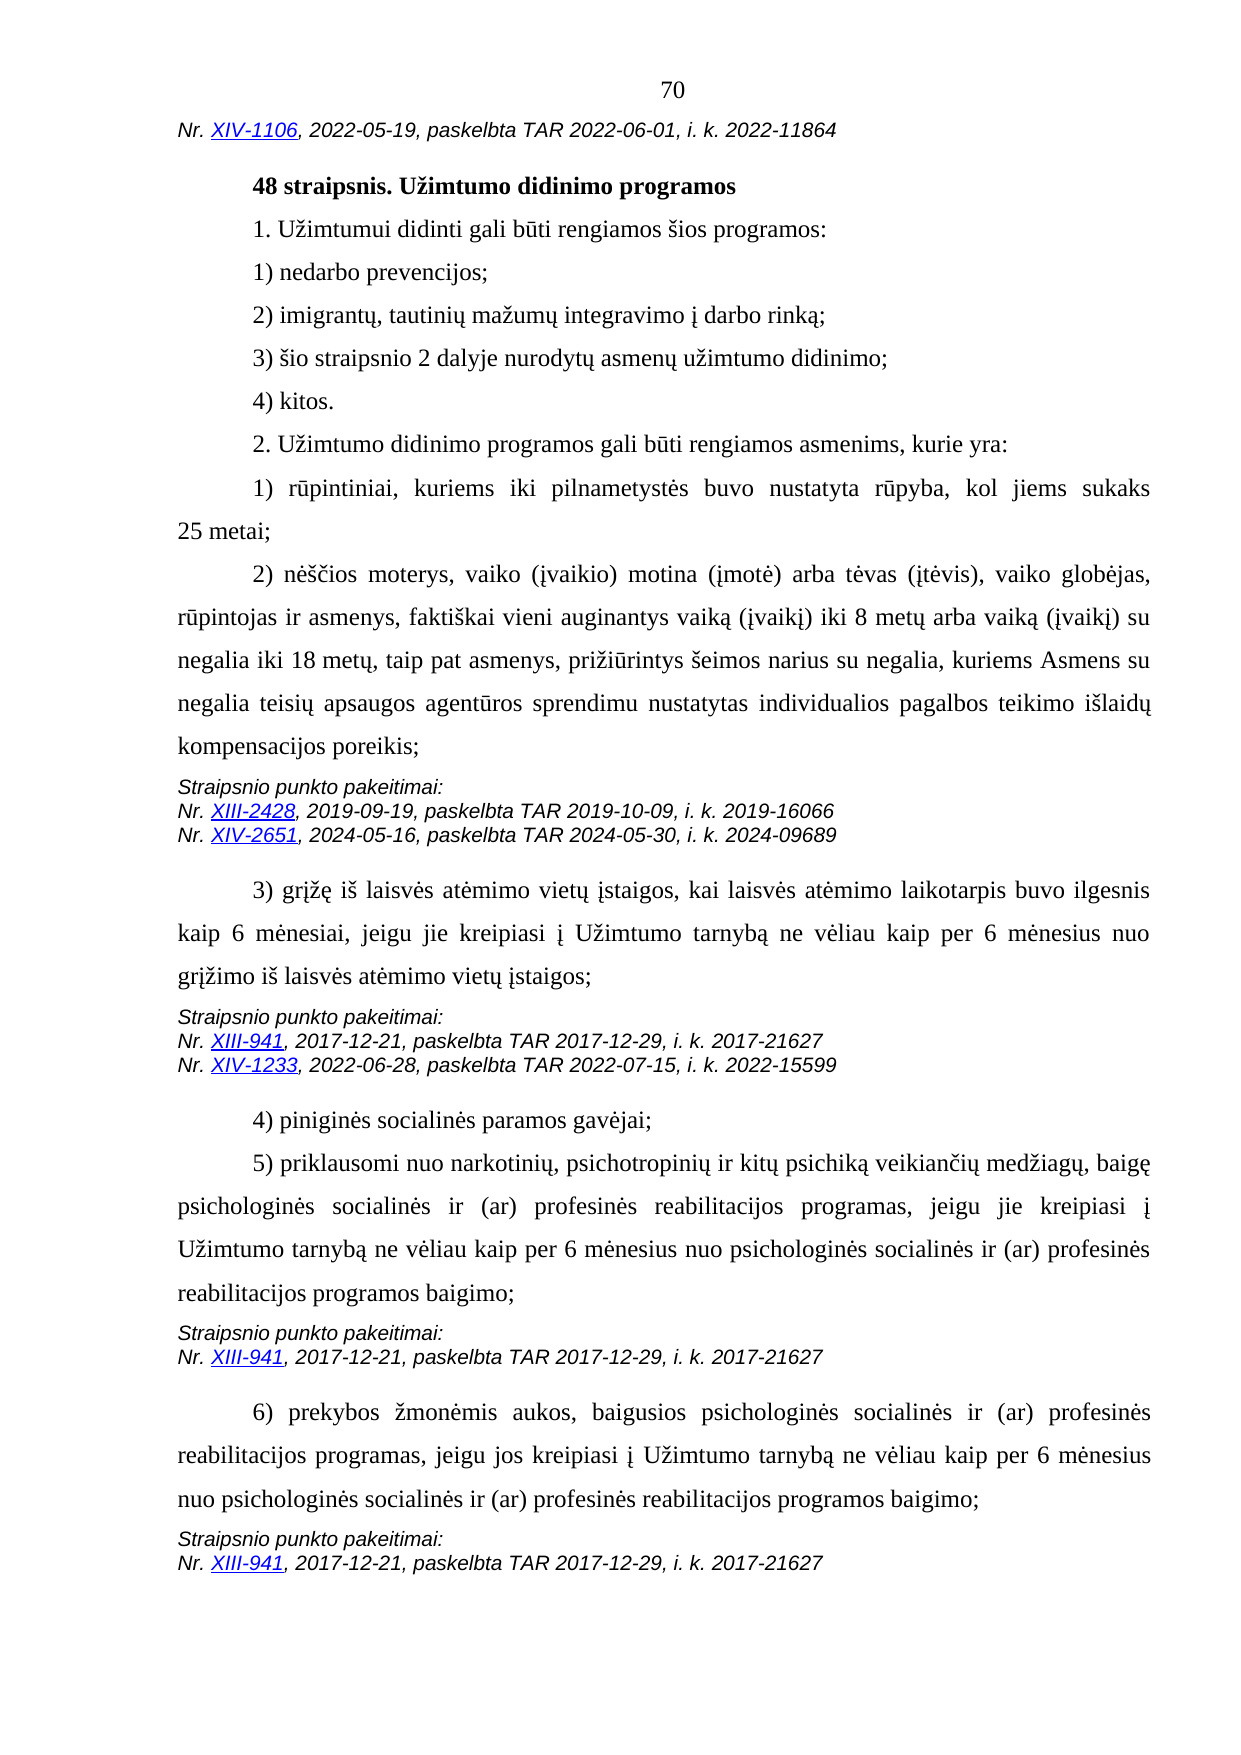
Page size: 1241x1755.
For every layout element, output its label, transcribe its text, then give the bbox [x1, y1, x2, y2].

text 2) imigrantų, tautinių mažumų integravimo į darbo rinką; [177, 300, 1152, 329]
text 48 straipsnis. Užimtumo didinimo programos [177, 171, 1152, 199]
text 1) rūpintiniai, kuriems iki pilnametystės buvo nustatyta rūpyba, kol jiems sukaks 25 metai; [177, 473, 1152, 544]
text 6) prekybos žmonėmis aukos, baigusios psichologinės socialinės ir (ar) profesinės reabilitacijos programas, jeigu jos kreipiasi į Užimtumo tarnybą ne vėliau kaip per 6 mėnesius nuo psichologinės socialinės ir (ar) profesinės reabilitacijos programos baigimo; [177, 1397, 1152, 1512]
text 4) piniginės socialinės paramos gavėjai; [177, 1105, 1152, 1134]
text 3) šio straipsnio 2 dalyje nurodytų asmenų užimtumo didinimo; [177, 343, 1152, 372]
text 5) priklausomi nuo narkotinių, psichotropinių ir kitų psichiką veikiančių medžiagų, baigę psichologinės socialinės ir (ar) profesinės reabilitacijos programas, jeigu jie kreipiasi į Užimtumo tarnybą ne vėliau kaip per 6 mėnesius nuo psichologinės socialinės ir (ar) profesinės reabilitacijos programos baigimo; [177, 1148, 1152, 1306]
text Straipsnio punkto pakeitimai: [177, 1004, 1152, 1028]
text 4) kitos. [177, 386, 1152, 415]
text Straipsnio punkto pakeitimai: [177, 1321, 1152, 1345]
text Nr. XIII-2428, 2019-09-19, paskelbta TAR 2019-10-09, i. k. 2019-16066 [177, 798, 1152, 822]
text 3) grįžę iš laisvės atėmimo vietų įstaigos, kai laisvės atėmimo laikotarpis buvo ilgesnis kaip 6 mėnesiai, jeigu jie kreipiasi į Užimtumo tarnybą ne vėliau kaip per 6 mėnesius nuo grįžimo iš laisvės atėmimo vietų įstaigos; [177, 875, 1152, 990]
text 1. Užimtumui didinti gali būti rengiamos šios programos: [177, 214, 1152, 243]
text Nr. XIII-941, 2017-12-21, paskelbta TAR 2017-12-29, i. k. 2017-21627 [177, 1028, 1152, 1052]
text Nr. XIV-2651, 2024-05-16, paskelbta TAR 2024-05-30, i. k. 2024-09689 [177, 822, 1152, 846]
text Straipsnio punkto pakeitimai: [177, 774, 1152, 798]
text Nr. XIII-941, 2017-12-21, paskelbta TAR 2017-12-29, i. k. 2017-21627 [177, 1345, 1152, 1369]
text 1) nedarbo prevencijos; [177, 257, 1152, 286]
text 2. Užimtumo didinimo programos gali būti rengiamos asmenims, kurie yra: [177, 429, 1152, 458]
text Nr. XIII-941, 2017-12-21, paskelbta TAR 2017-12-29, i. k. 2017-21627 [177, 1551, 1152, 1575]
text 2) nėščios moterys, vaiko (įvaikio) motina (įmotė) arba tėvas (įtėvis), vaiko globėjas, rūpintojas ir asmenys, faktiškai vieni auginantys vaiką (įvaikį) iki 8 metų arba vaiką (įvaikį) su negalia iki 18 metų, taip pat asmenys, prižiūrintys šeimos narius su negalia, kuriems Asmens su negalia teisių apsaugos agentūros sprendimu nustatytas individualios pagalbos teikimo išlaidų kompensacijos poreikis; [177, 559, 1152, 760]
text Nr. XIV-1233, 2022-06-28, paskelbta TAR 2022-07-15, i. k. 2022-15599 [177, 1052, 1152, 1076]
text Nr. XIV-1106, 2022-05-19, paskelbta TAR 2022-06-01, i. k. 2022-11864 [177, 118, 1152, 142]
text Straipsnio punkto pakeitimai: [177, 1527, 1152, 1551]
